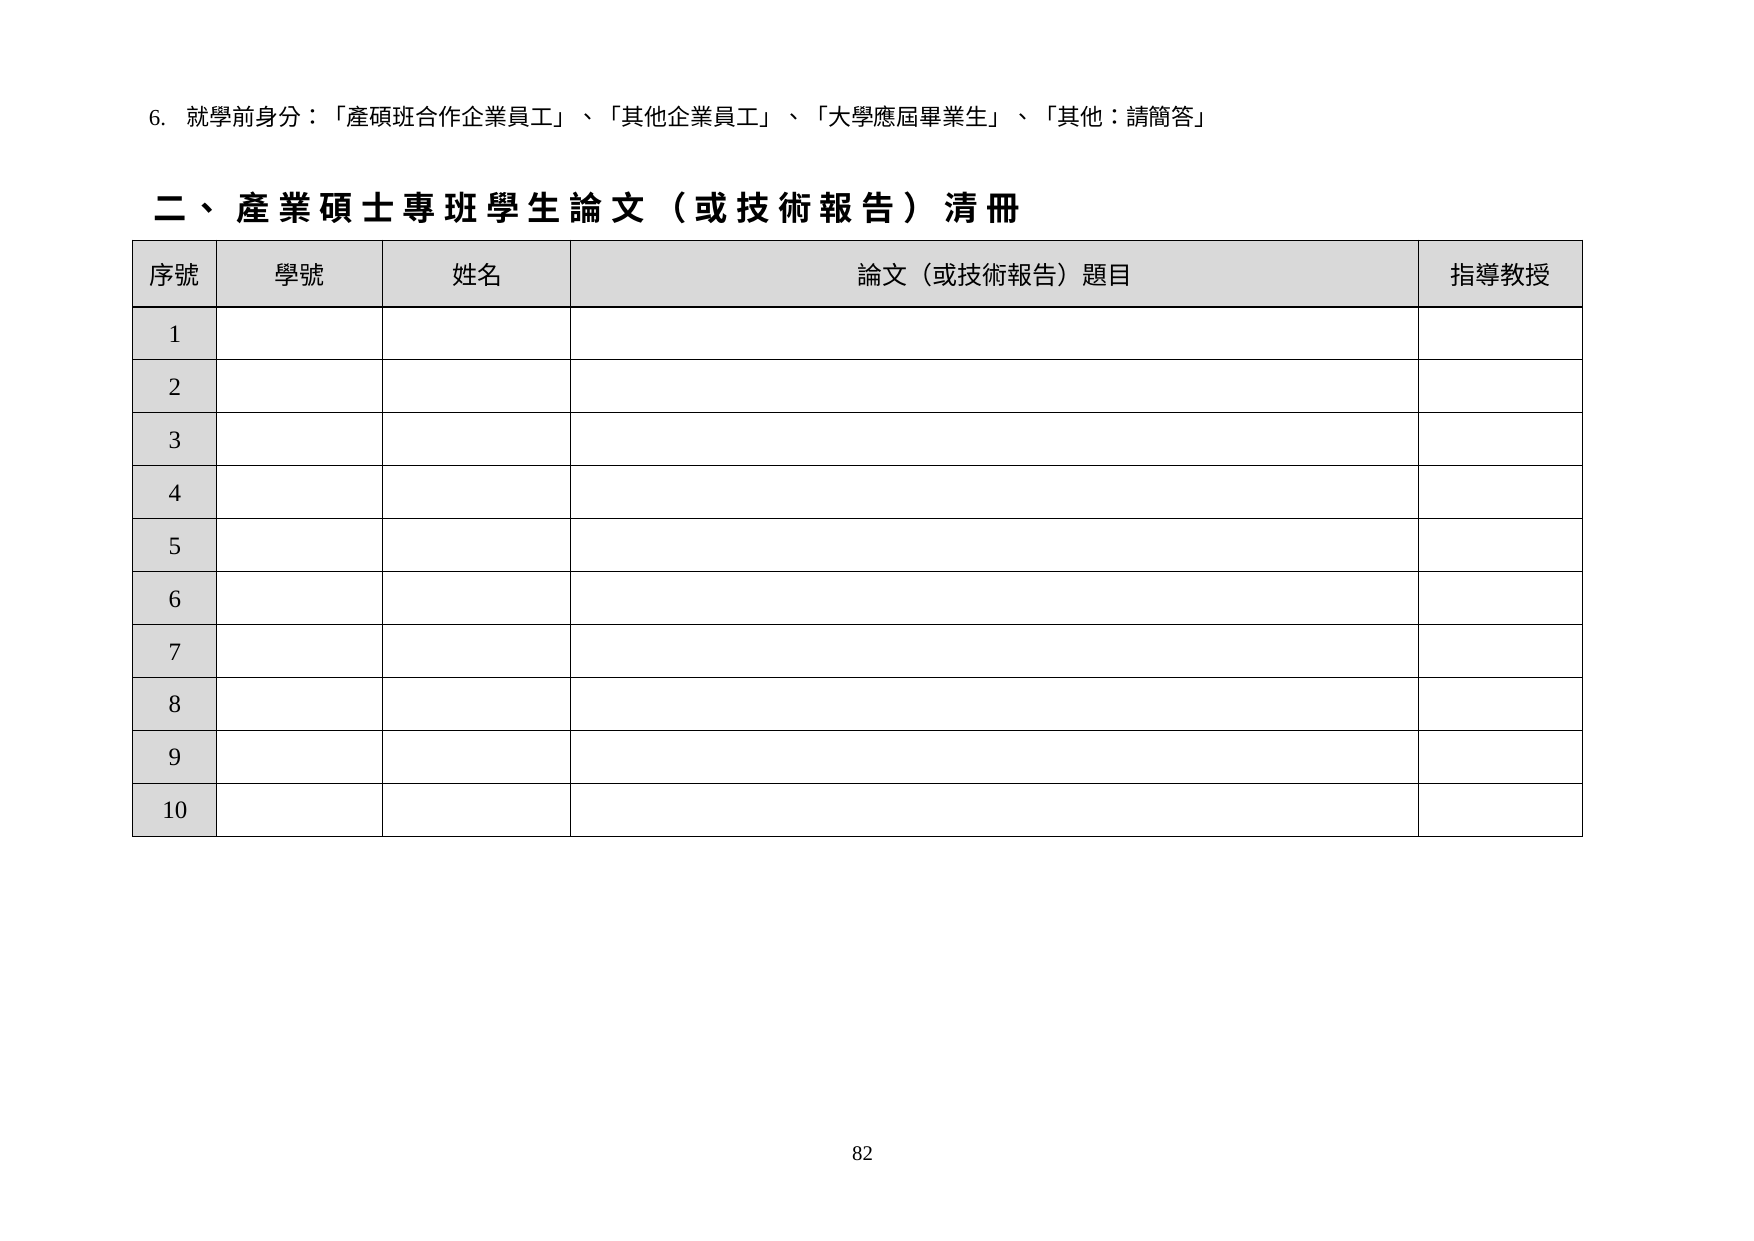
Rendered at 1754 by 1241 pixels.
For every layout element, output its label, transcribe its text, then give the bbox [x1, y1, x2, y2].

table_cell [1419, 360, 1582, 412]
table_cell [217, 308, 382, 359]
table_cell [571, 360, 1418, 412]
table_cell [571, 413, 1418, 465]
table_cell [383, 678, 570, 730]
table_cell [217, 466, 382, 518]
table_cell [571, 784, 1418, 836]
list 就學前身分：「產碩班合作企業員工」、「其他企業員工」、「大學應屆畢業生」、「其他：請簡答」 [149, 99, 1576, 132]
table_cell [1419, 413, 1582, 465]
table_header 姓名 [383, 241, 570, 306]
table_cell [383, 572, 570, 624]
table_cell [217, 360, 382, 412]
table_cell 3 [133, 413, 216, 465]
table_cell [383, 519, 570, 571]
table_cell [217, 625, 382, 677]
table_cell [383, 308, 570, 359]
table_cell [383, 731, 570, 783]
table_cell 1 [133, 308, 216, 359]
table_cell [383, 413, 570, 465]
table_cell [571, 625, 1418, 677]
table_cell [383, 360, 570, 412]
table_cell [383, 466, 570, 518]
table_cell [1419, 308, 1582, 359]
table_cell [1419, 784, 1582, 836]
table_cell [1419, 466, 1582, 518]
table_cell [217, 572, 382, 624]
table_cell [1419, 572, 1582, 624]
table_cell [571, 572, 1418, 624]
table_header 學號 [217, 241, 382, 306]
table_cell 9 [133, 731, 216, 783]
table_cell 10 [133, 784, 216, 836]
table_cell [383, 784, 570, 836]
table_cell [571, 519, 1418, 571]
table_cell [571, 466, 1418, 518]
table_header 指導教授 [1419, 241, 1582, 306]
table_cell [571, 308, 1418, 359]
table_cell 8 [133, 678, 216, 730]
table_cell [571, 731, 1418, 783]
table_header 論文（或技術報告）題目 [571, 241, 1418, 306]
list 產業碩士專班學生論文（或技術報告）清冊 [149, 164, 1576, 227]
table_cell [571, 678, 1418, 730]
table_cell 2 [133, 360, 216, 412]
table_cell 4 [133, 466, 216, 518]
table_cell [217, 519, 382, 571]
table_cell 7 [133, 625, 216, 677]
table_cell [1419, 731, 1582, 783]
table_cell [217, 731, 382, 783]
table_cell [217, 413, 382, 465]
table_cell 6 [133, 572, 216, 624]
table_cell [217, 784, 382, 836]
table_header 序號 [133, 241, 216, 306]
table_cell [1419, 625, 1582, 677]
table_cell [1419, 519, 1582, 571]
table_cell [383, 625, 570, 677]
table_cell 5 [133, 519, 216, 571]
table_cell [1419, 678, 1582, 730]
table_cell [217, 678, 382, 730]
